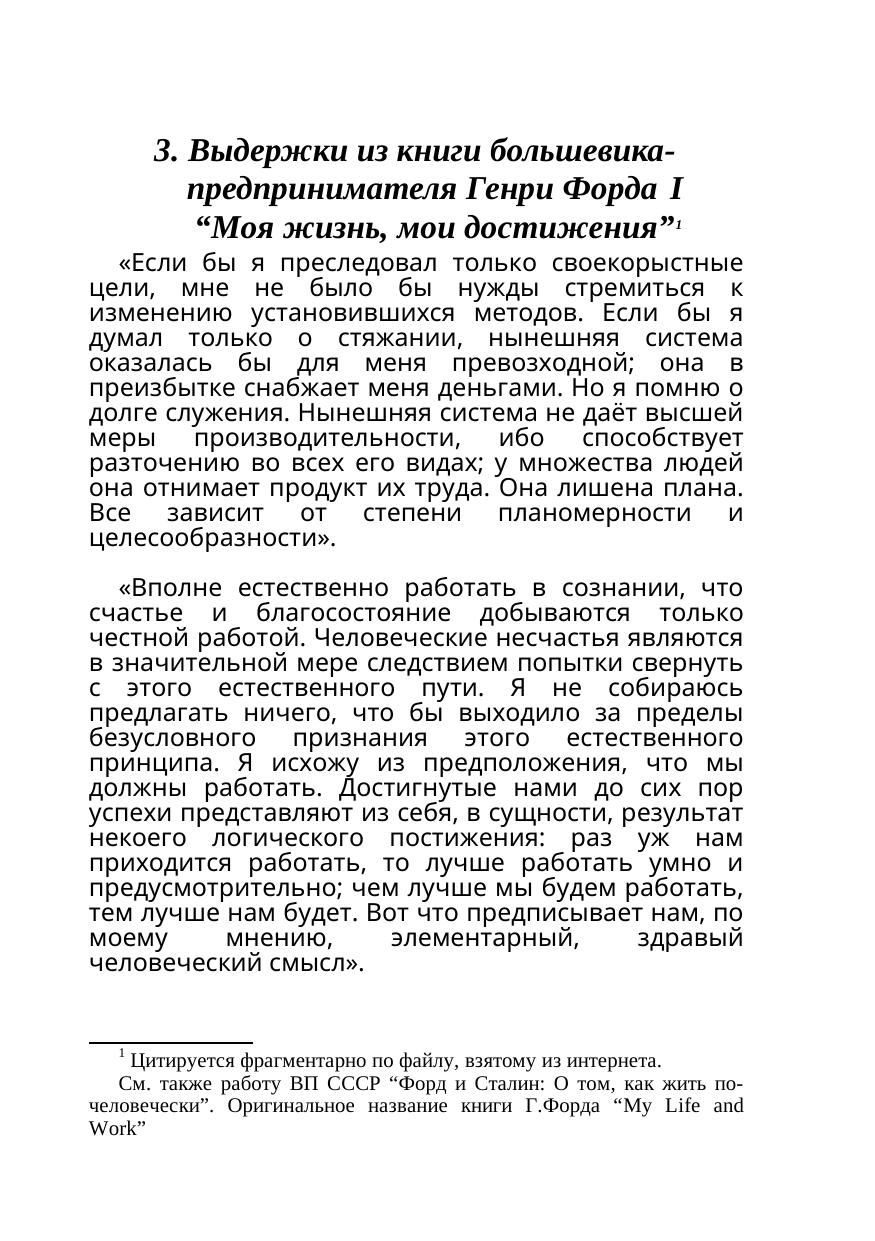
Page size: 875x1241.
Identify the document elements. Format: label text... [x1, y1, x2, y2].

text «Вполне естественно работать в сознании, что счастье и благосостояние добываются только честной работой. Человеческие несчастья являются в значительной мере следствием попытки свернуть с этого естественного пути. Я не собираюсь предлагать ничего, что бы выходило за пределы безусловного признания этого естественного принципа. Я исхожу из предположения, что мы должны работать. Достигнутые нами до сих пор успехи представляют из себя, в сущности, результат некоего логического постижения: раз уж нам приходится работать, то лучше работать умно и предусмотрительно; чем лучше мы будем работать, тем лучше нам будет. Вот что предписывает нам, по моему мнению, элементарный, здравый человеческий смысл». [89, 576, 744, 976]
subtitle 3. Выдержки из книги большевика-предпринимателя Генри Форда I “Моя жизнь, мои достижения” [89, 130, 744, 245]
text «Если бы я преследовал только своекорыстные цели, мне не было бы нужды стремиться к изменению установившихся методов. Если бы я думал только о стяжании, нынешняя система оказалась бы для меня превозходной; она в преизбытке снабжает меня деньгами. Но я помню о долге служения. Нынешняя система не даёт высшей меры производительности, ибо способствует разточению во всех его видах; у множества людей она отнимает продукт их труда. Она лишена плана. Все зависит от степени планомерности и целесообразности». [89, 251, 744, 551]
text См. также работу ВП СССР “Форд и Сталин: О том, как жить по-человечески”. Оригинальное название книги Г.Форда “My Life and Work” [89, 1072, 744, 1140]
text Цитируется фрагментарно по файлу, взятому из интернета. [89, 1049, 744, 1072]
